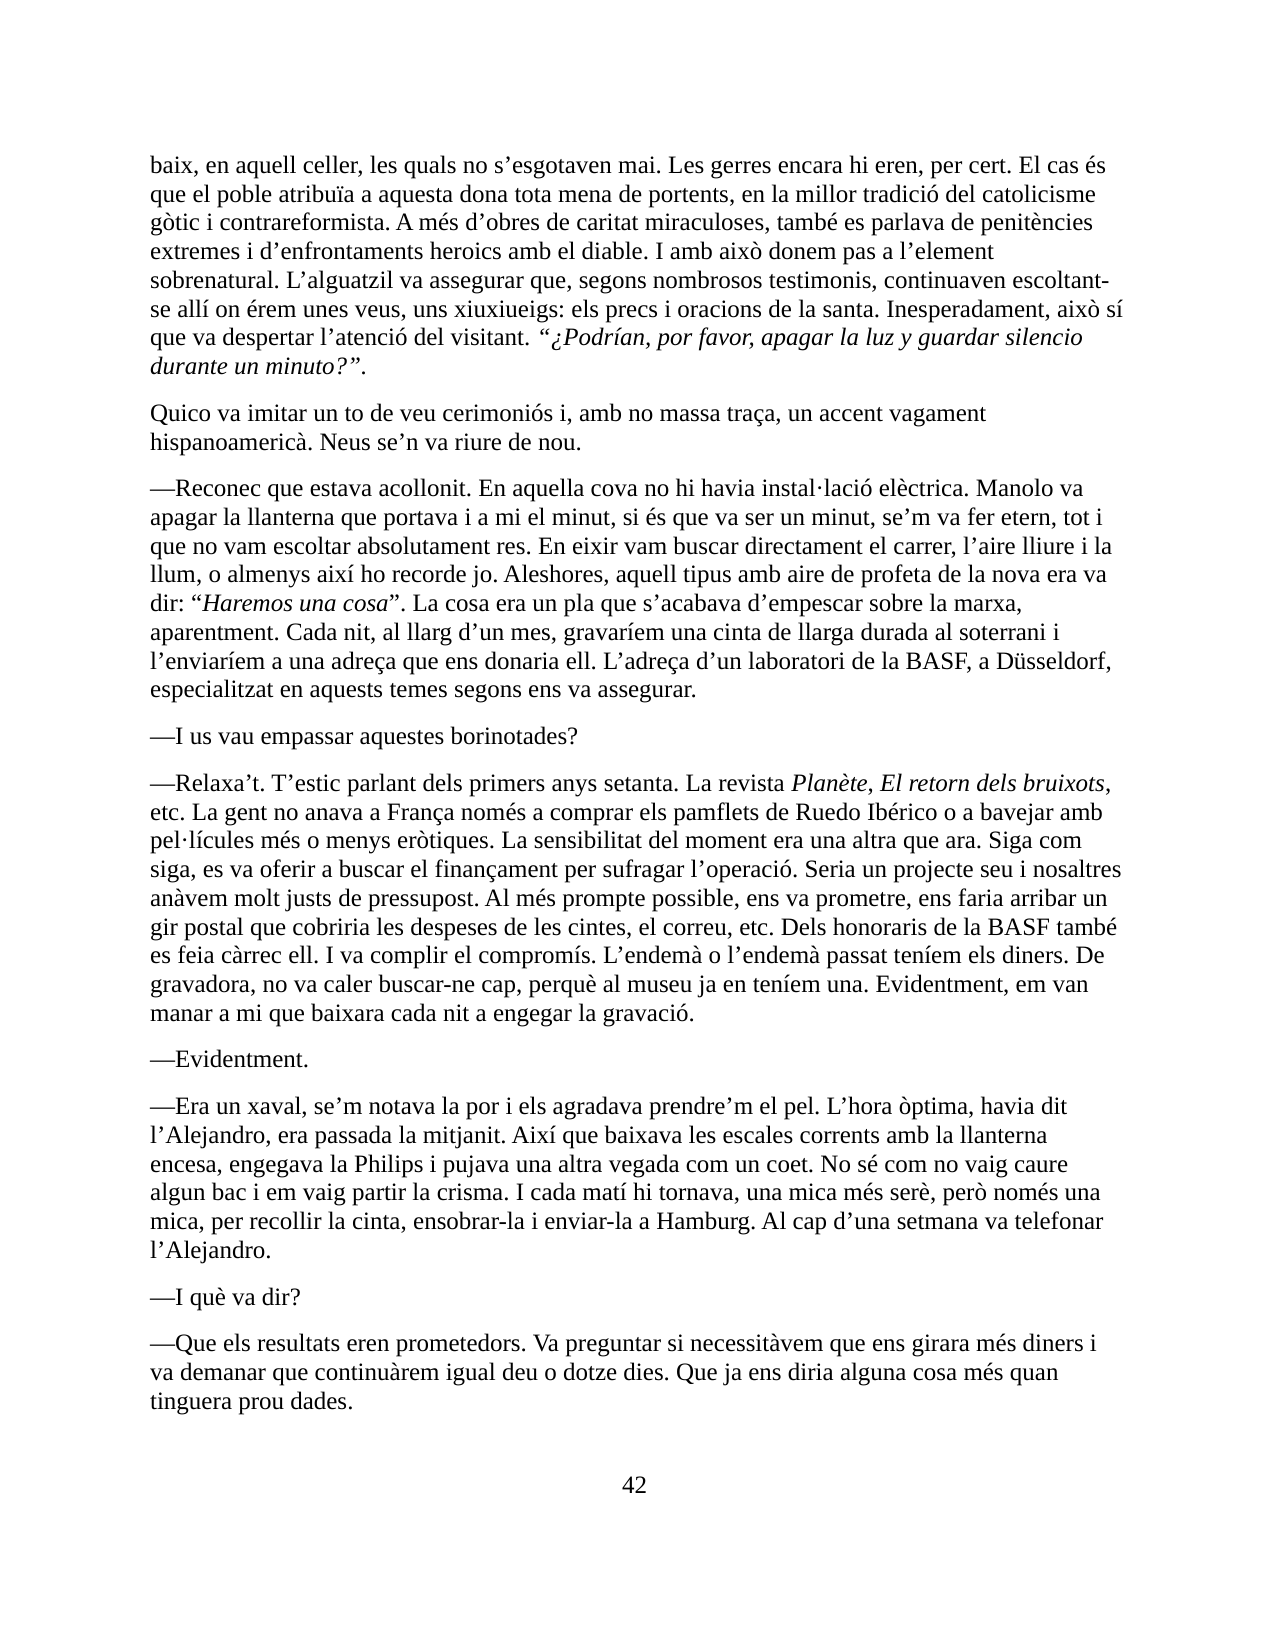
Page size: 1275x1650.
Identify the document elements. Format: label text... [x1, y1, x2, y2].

text baix, en aquell celler, les quals no s’esgotaven mai. Les gerres encara hi eren, per cert. El cas és que el poble atribuïa a aquesta dona tota mena de portents, en la millor tradició del catolicisme gòtic i contrareformista. A més d’obres de caritat miraculoses, també es parlava de penitències extremes i d’enfrontaments heroics amb el diable. I amb això donem pas a l’element sobrenatural. L’alguatzil va assegurar que, segons nombrosos testimonis, continuaven escoltant-se allí on érem unes veus, uns xiuxiueigs: els precs i oracions de la santa. Inesperadament, això sí que va despertar l’atenció del visitant. “¿Podrían, por favor, apagar la luz y guardar silencio durante un minuto?”. [150, 150, 1125, 380]
text Quico va imitar un to de veu cerimoniós i, amb no massa traça, un accent vagament hispanoamericà. Neus se’n va riure de nou. [150, 398, 1125, 455]
text —Evidentment. [150, 1044, 1125, 1073]
text —Que els resultats eren prometedors. Va preguntar si necessitàvem que ens girara més diners i va demanar que continuàrem igual deu o dotze dies. Que ja ens diria alguna cosa més quan tinguera prou dades. [150, 1328, 1125, 1414]
text —Era un xaval, se’m notava la por i els agradava prendre’m el pel. L’hora òptima, havia dit l’Alejandro, era passada la mitjanit. Així que baixava les escales corrents amb la llanterna encesa, engegava la Philips i pujava una altra vegada com un coet. No sé com no vaig caure algun bac i em vaig partir la crisma. I cada matí hi tornava, una mica més serè, però només una mica, per recollir la cinta, ensobrar-la i enviar-la a Hamburg. Al cap d’una setmana va telefonar l’Alejandro. [150, 1091, 1125, 1264]
text —Relaxa’t. T’estic parlant dels primers anys setanta. La revista Planète, El retorn dels bruixots, etc. La gent no anava a França només a comprar els pamflets de Ruedo Ibérico o a bavejar amb pel·lícules més o menys eròtiques. La sensibilitat del moment era una altra que ara. Siga com siga, es va oferir a buscar el finançament per sufragar l’operació. Seria un projecte seu i nosaltres anàvem molt justs de pressupost. Al més prompte possible, ens va prometre, ens faria arribar un gir postal que cobriria les despeses de les cintes, el correu, etc. Dels honoraris de la BASF també es feia càrrec ell. I va complir el compromís. L’endemà o l’endemà passat teníem els diners. De gravadora, no va caler buscar-ne cap, perquè al museu ja en teníem una. Evidentment, em van manar a mi que baixara cada nit a engegar la gravació. [150, 768, 1125, 1027]
text —I què va dir? [150, 1282, 1125, 1310]
text —I us vau empassar aquestes borinotades? [150, 721, 1125, 750]
text —Reconec que estava acollonit. En aquella cova no hi havia instal·lació elèctrica. Manolo va apagar la llanterna que portava i a mi el minut, si és que va ser un minut, se’m va fer etern, tot i que no vam escoltar absolutament res. En eixir vam buscar directament el carrer, l’aire lliure i la llum, o almenys així ho recorde jo. Aleshores, aquell tipus amb aire de profeta de la nova era va dir: “Haremos una cosa”. La cosa era un pla que s’acabava d’empescar sobre la marxa, aparentment. Cada nit, al llarg d’un mes, gravaríem una cinta de llarga durada al soterrani i l’enviaríem a una adreça que ens donaria ell. L’adreça d’un laboratori de la BASF, a Düsseldorf, especialitzat en aquests temes segons ens va assegurar. [150, 473, 1125, 703]
